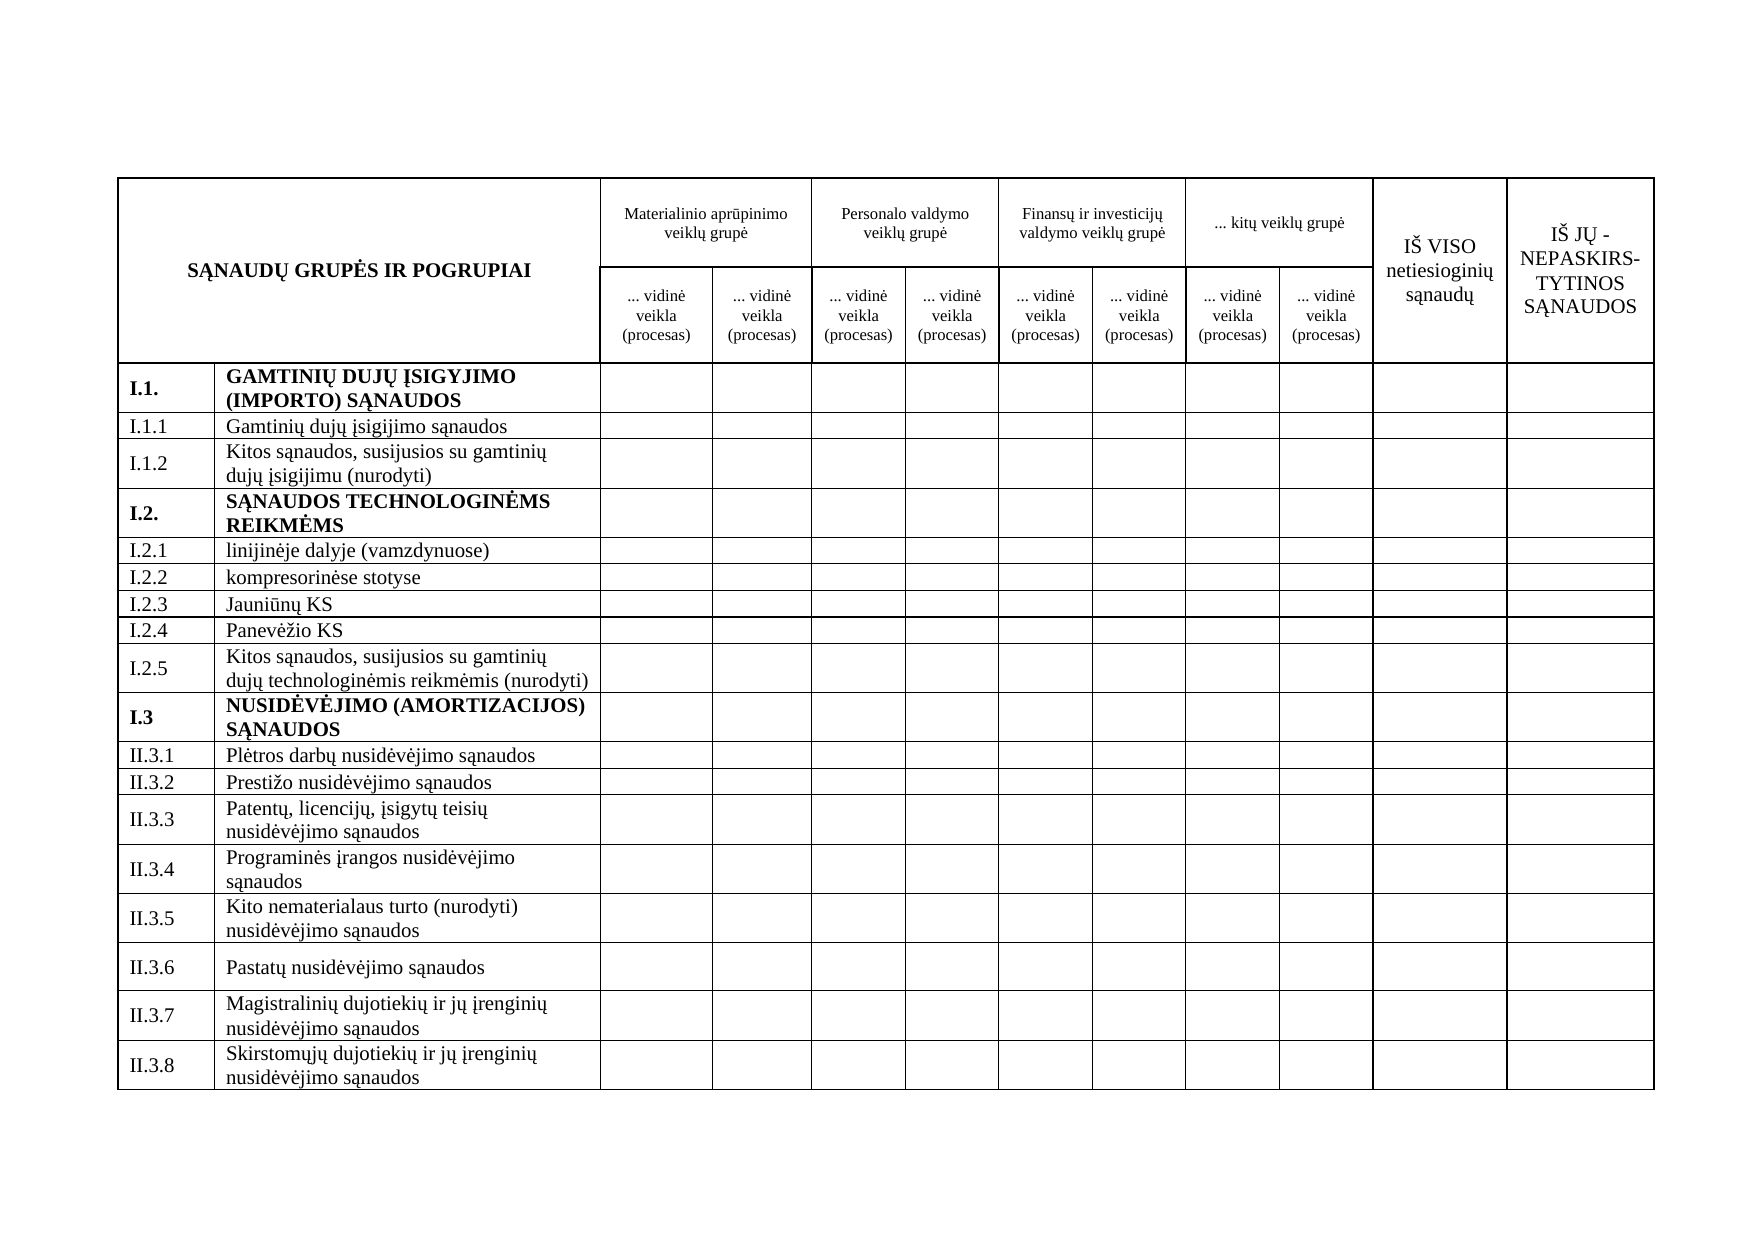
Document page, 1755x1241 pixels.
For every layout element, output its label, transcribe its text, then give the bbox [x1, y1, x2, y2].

table_cell [1093, 991, 1185, 1039]
table_cell [1508, 943, 1653, 990]
table_cell [812, 364, 905, 412]
table_cell I.1. [119, 364, 214, 412]
table_cell [906, 644, 998, 692]
table_cell [1186, 943, 1279, 990]
table_cell [601, 413, 712, 438]
table_cell [812, 591, 905, 616]
table_cell [713, 538, 811, 563]
table_cell [906, 538, 998, 563]
table_cell [1093, 591, 1185, 616]
table_cell [1374, 795, 1506, 843]
table_cell [999, 644, 1092, 692]
table_cell I.1.2 [119, 439, 214, 487]
table_cell [1186, 894, 1279, 942]
table_cell [1186, 769, 1279, 794]
table_cell [812, 769, 905, 794]
table_cell [812, 564, 905, 590]
table_cell [906, 943, 998, 990]
table_cell Skirstomųjų dujotiekių ir jų įrenginių nusidėvėjimo sąnaudos [215, 1041, 600, 1089]
table_cell [1374, 413, 1506, 438]
table_cell ... vidinė veikla (procesas) [1093, 268, 1185, 362]
table_cell [812, 413, 905, 438]
table_cell [1374, 364, 1506, 412]
table_cell NUSIDĖVĖJIMO (AMORTIZACIJOS) SĄNAUDOS [215, 693, 600, 741]
table_cell [1508, 1041, 1653, 1089]
table_cell [601, 693, 712, 741]
table_cell II.3.2 [119, 769, 214, 794]
table_cell [1280, 591, 1372, 616]
table_header Materialinio aprūpinimo veiklų grupė [601, 179, 811, 266]
table_cell Kitos sąnaudos, susijusios su gamtinių dujų įsigijimu (nurodyti) [215, 439, 600, 487]
table_cell [713, 845, 811, 893]
table_cell [1508, 742, 1653, 768]
table_cell [1093, 1041, 1185, 1089]
table_header SĄNAUDŲ GRUPĖS IR POGRUPIAI [119, 179, 600, 362]
table_cell [1186, 538, 1279, 563]
table_cell [906, 413, 998, 438]
table_cell [812, 538, 905, 563]
table_cell [1508, 538, 1653, 563]
table_cell [999, 364, 1092, 412]
table_cell [1186, 742, 1279, 768]
table_cell [713, 1041, 811, 1089]
table_cell [906, 795, 998, 843]
table_cell [1374, 1041, 1506, 1089]
table_cell [713, 618, 811, 643]
table_cell [906, 1041, 998, 1089]
table_cell [1093, 769, 1185, 794]
table_cell [1093, 894, 1185, 942]
table_cell [1186, 618, 1279, 643]
table_cell [1508, 845, 1653, 893]
table_cell [601, 364, 712, 412]
table_cell I.3 [119, 693, 214, 741]
table_cell [999, 693, 1092, 741]
table_cell [999, 591, 1092, 616]
table_cell [713, 693, 811, 741]
table_cell [1280, 943, 1372, 990]
table_cell [713, 413, 811, 438]
table_cell [812, 489, 905, 537]
table_cell [713, 364, 811, 412]
table_cell [713, 564, 811, 590]
table_cell [601, 439, 712, 487]
table_cell [1508, 769, 1653, 794]
table_cell [812, 742, 905, 768]
table_cell [906, 564, 998, 590]
table_cell [1280, 845, 1372, 893]
table_cell [1374, 618, 1506, 643]
table_cell [999, 943, 1092, 990]
table_cell [1186, 364, 1279, 412]
table_cell [812, 991, 905, 1039]
table_cell [1374, 591, 1506, 616]
table_cell [713, 742, 811, 768]
table_cell [812, 1041, 905, 1089]
table_cell Patentų, licencijų, įsigytų teisių nusidėvėjimo sąnaudos [215, 795, 600, 843]
table_cell [1508, 439, 1653, 487]
table_cell [601, 943, 712, 990]
table_cell [713, 991, 811, 1039]
table_cell I.2. [119, 489, 214, 537]
table_cell [999, 489, 1092, 537]
table_cell [1093, 489, 1185, 537]
table_cell [812, 439, 905, 487]
table_cell [1374, 693, 1506, 741]
table_cell [601, 564, 712, 590]
table_cell Panevėžio KS [215, 618, 600, 643]
table_cell [906, 439, 998, 487]
table_cell [713, 894, 811, 942]
table_cell I.1.1 [119, 413, 214, 438]
table_cell [1280, 564, 1372, 590]
table_cell [812, 894, 905, 942]
table_cell [1093, 943, 1185, 990]
table_cell Programinės įrangos nusidėvėjimo sąnaudos [215, 845, 600, 893]
table_cell ... vidinė veikla (procesas) [601, 268, 712, 362]
table_cell Prestižo nusidėvėjimo sąnaudos [215, 769, 600, 794]
table_cell [1093, 538, 1185, 563]
table_cell [713, 644, 811, 692]
table_cell [812, 693, 905, 741]
table_cell [1508, 991, 1653, 1039]
table_cell [1508, 591, 1653, 616]
table_cell [1186, 693, 1279, 741]
table_cell [601, 591, 712, 616]
table_cell [1280, 439, 1372, 487]
table_cell [1280, 795, 1372, 843]
table_cell [1280, 894, 1372, 942]
table_cell [999, 991, 1092, 1039]
table_cell [601, 489, 712, 537]
table_cell [1508, 795, 1653, 843]
table_cell [906, 489, 998, 537]
table_cell [1093, 413, 1185, 438]
table_cell II.3.7 [119, 991, 214, 1039]
table_cell [1374, 943, 1506, 990]
table_cell I.2.1 [119, 538, 214, 563]
table_cell [713, 795, 811, 843]
table_cell [1280, 489, 1372, 537]
table_cell [1374, 489, 1506, 537]
table_cell [999, 413, 1092, 438]
table_cell [812, 795, 905, 843]
table_cell [713, 943, 811, 990]
table_cell [906, 991, 998, 1039]
table_cell [906, 742, 998, 768]
table_cell [713, 591, 811, 616]
table_cell Jauniūnų KS [215, 591, 600, 616]
table_cell SĄNAUDOS TECHNOLOGINĖMS REIKMĖMS [215, 489, 600, 537]
table_cell [1186, 845, 1279, 893]
table_cell [1374, 644, 1506, 692]
table_cell Magistralinių dujotiekių ir jų įrenginių nusidėvėjimo sąnaudos [215, 991, 600, 1039]
table_cell [906, 769, 998, 794]
table_cell [1093, 693, 1185, 741]
table_cell I.2.5 [119, 644, 214, 692]
table_cell [1280, 742, 1372, 768]
table_header Personalo valdymo veiklų grupė [812, 179, 998, 266]
table_cell [1508, 564, 1653, 590]
table_cell [1508, 413, 1653, 438]
table_cell [1374, 564, 1506, 590]
table_cell ... vidinė veikla (procesas) [1280, 268, 1372, 362]
table_cell [1508, 693, 1653, 741]
table_cell [713, 769, 811, 794]
table_cell [1093, 564, 1185, 590]
table_cell [1374, 538, 1506, 563]
table_cell ... vidinė veikla (procesas) [1187, 268, 1279, 362]
table_cell Pastatų nusidėvėjimo sąnaudos [215, 943, 600, 990]
table_cell [906, 591, 998, 616]
table_cell [601, 769, 712, 794]
table_cell [1093, 795, 1185, 843]
table_cell [1186, 991, 1279, 1039]
table_cell [906, 364, 998, 412]
table_cell [1093, 364, 1185, 412]
table_cell Kito nematerialaus turto (nurodyti) nusidėvėjimo sąnaudos [215, 894, 600, 942]
table_cell [999, 439, 1092, 487]
table_cell [1186, 795, 1279, 843]
table_cell [601, 1041, 712, 1089]
table_cell [1374, 742, 1506, 768]
table_cell [999, 795, 1092, 843]
table_cell I.2.4 [119, 618, 214, 643]
table_header ... kitų veiklų grupė [1186, 179, 1372, 266]
table_cell [1280, 991, 1372, 1039]
table_cell [1093, 644, 1185, 692]
table_cell [999, 894, 1092, 942]
table_cell [1186, 413, 1279, 438]
table_cell [1374, 439, 1506, 487]
table_cell [906, 693, 998, 741]
table_cell [1186, 489, 1279, 537]
table_cell [713, 489, 811, 537]
table_cell [1186, 1041, 1279, 1089]
table_cell [812, 618, 905, 643]
table_cell [812, 644, 905, 692]
table_cell linijinėje dalyje (vamzdynuose) [215, 538, 600, 563]
table_cell [1093, 845, 1185, 893]
table_cell [1280, 1041, 1372, 1089]
table_cell [1508, 894, 1653, 942]
table_cell [1280, 538, 1372, 563]
table_cell [1280, 413, 1372, 438]
table_cell ... vidinė veikla (procesas) [1000, 268, 1092, 362]
table_cell [1093, 742, 1185, 768]
table_cell [1280, 644, 1372, 692]
table_cell [906, 618, 998, 643]
table_cell ... vidinė veikla (procesas) [813, 268, 905, 362]
table_cell [1280, 618, 1372, 643]
table_cell [1280, 693, 1372, 741]
table_cell I.2.2 [119, 564, 214, 590]
table_cell GAMTINIŲ DUJŲ ĮSIGYJIMO (IMPORTO) SĄNAUDOS [215, 364, 600, 412]
table_cell II.3.5 [119, 894, 214, 942]
table_cell [1186, 644, 1279, 692]
table_cell [1186, 439, 1279, 487]
table_cell [1374, 894, 1506, 942]
table_cell [999, 538, 1092, 563]
table_cell [999, 564, 1092, 590]
table_cell [999, 1041, 1092, 1089]
table_cell [999, 845, 1092, 893]
table_cell [1093, 618, 1185, 643]
table_cell kompresorinėse stotyse [215, 564, 600, 590]
table_cell [1280, 769, 1372, 794]
table_cell [1508, 644, 1653, 692]
table_cell [601, 991, 712, 1039]
table_header IŠ VISO netiesioginių sąnaudų [1374, 179, 1506, 362]
table_cell [1508, 364, 1653, 412]
table_cell [1508, 489, 1653, 537]
table_cell [713, 439, 811, 487]
table_cell [812, 845, 905, 893]
table_cell [906, 845, 998, 893]
table_cell [1280, 364, 1372, 412]
table_cell [1186, 564, 1279, 590]
table_cell II.3.6 [119, 943, 214, 990]
table_cell [999, 742, 1092, 768]
table_cell [999, 618, 1092, 643]
table_cell [601, 618, 712, 643]
table_cell [999, 769, 1092, 794]
table_header IŠ JŲ - NEPASKIRS-TYTINOS SĄNAUDOS [1508, 179, 1653, 362]
table_cell II.3.8 [119, 1041, 214, 1089]
table_cell [601, 538, 712, 563]
table_cell II.3.3 [119, 795, 214, 843]
table_cell Gamtinių dujų įsigijimo sąnaudos [215, 413, 600, 438]
table_cell [601, 845, 712, 893]
table_cell II.3.4 [119, 845, 214, 893]
table_cell Plėtros darbų nusidėvėjimo sąnaudos [215, 742, 600, 768]
table_cell [601, 795, 712, 843]
table_cell Kitos sąnaudos, susijusios su gamtinių dujų technologinėmis reikmėmis (nurodyti) [215, 644, 600, 692]
table_cell [906, 894, 998, 942]
table_cell I.2.3 [119, 591, 214, 616]
table_cell ... vidinė veikla (procesas) [713, 268, 811, 362]
table_cell [812, 943, 905, 990]
table_cell [601, 894, 712, 942]
table_cell II.3.1 [119, 742, 214, 768]
table_cell [1374, 991, 1506, 1039]
table_cell [1186, 591, 1279, 616]
table_cell [1093, 439, 1185, 487]
table_cell ... vidinė veikla (procesas) [906, 268, 998, 362]
table_cell [601, 742, 712, 768]
table_header Finansų ir investicijų valdymo veiklų grupė [999, 179, 1185, 266]
table_cell [1374, 769, 1506, 794]
table_cell [1508, 618, 1653, 643]
table_cell [1374, 845, 1506, 893]
table_cell [601, 644, 712, 692]
